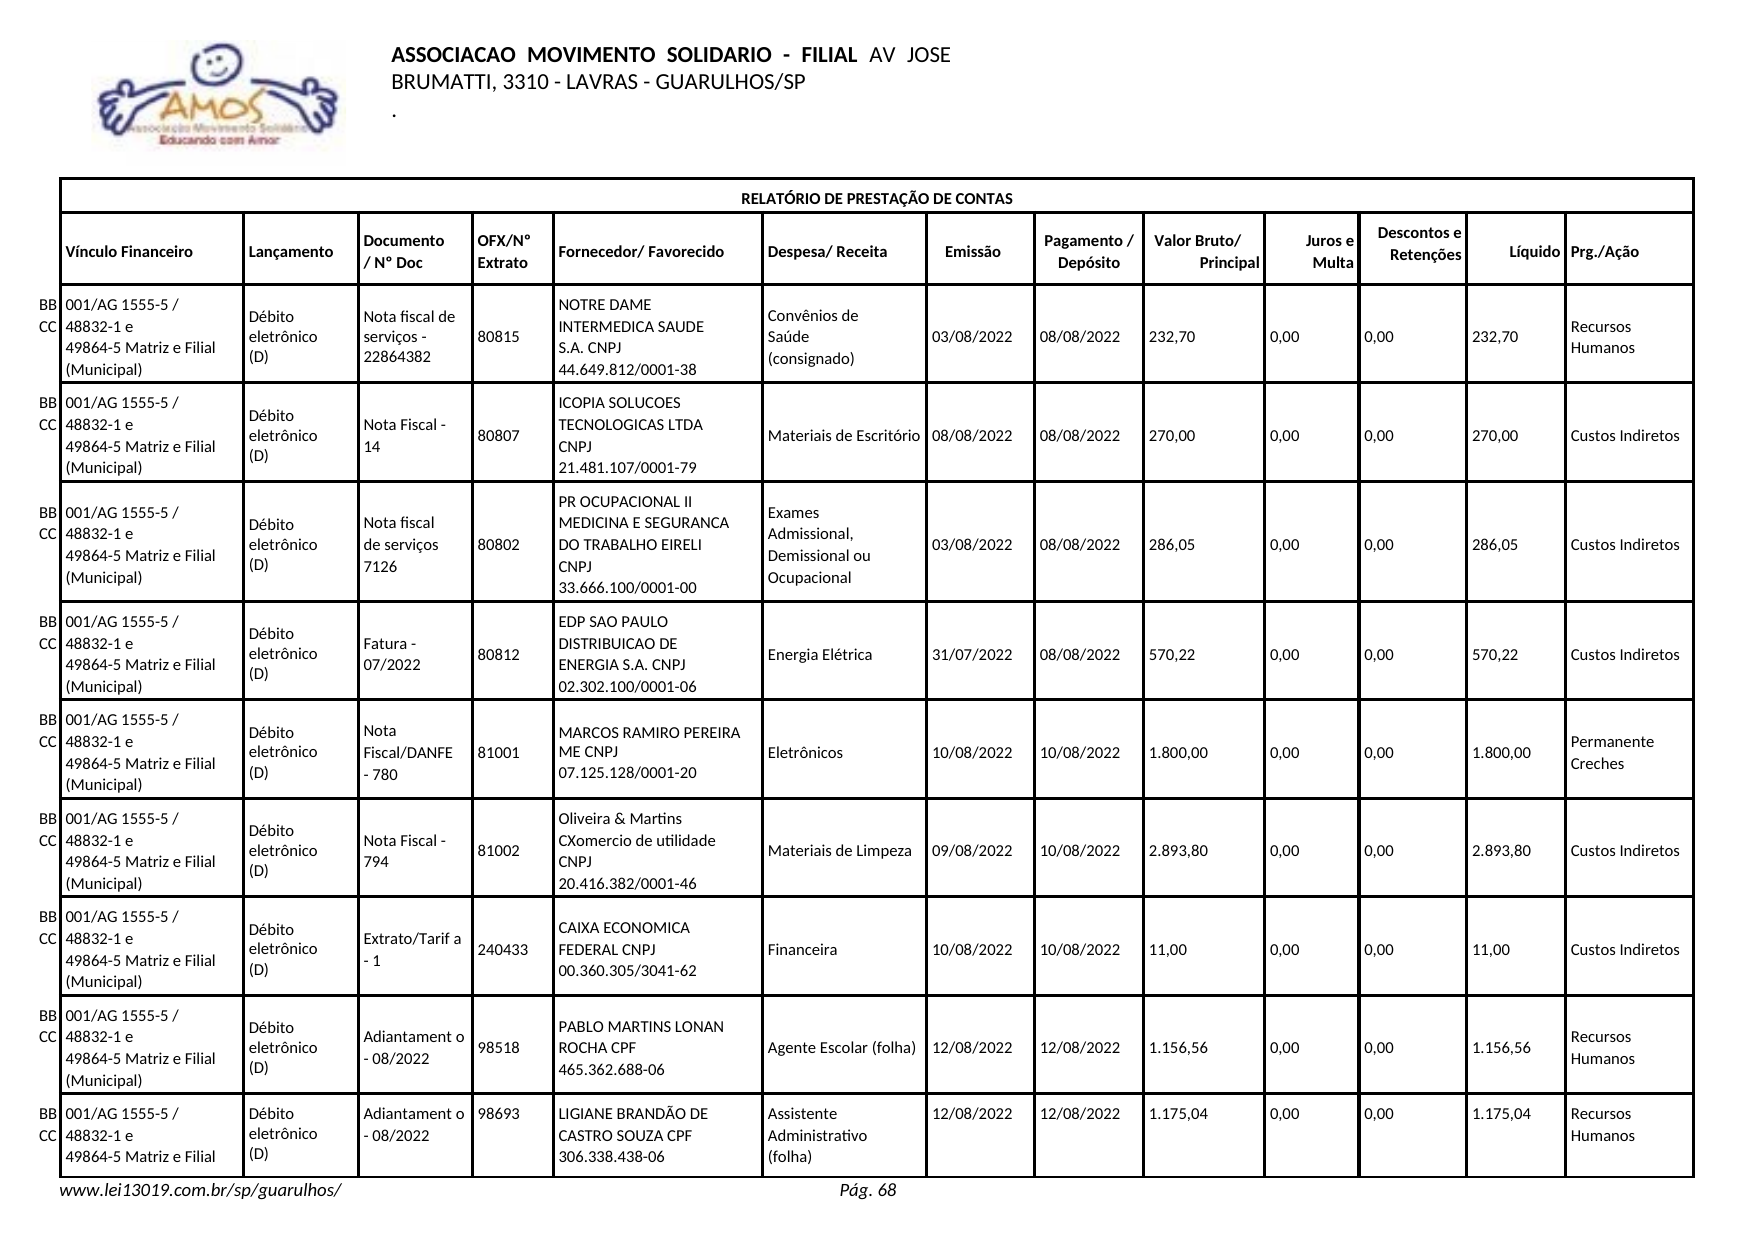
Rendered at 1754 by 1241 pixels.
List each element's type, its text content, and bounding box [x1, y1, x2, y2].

table_cell Energia Elétrica [764, 603, 925, 698]
table_cell 1.800,00 [1145, 701, 1263, 797]
table_cell Nota fiscal de serviços - 22864382 [360, 286, 471, 381]
table_cell Custos Indiretos [1567, 603, 1692, 698]
table_cell Adiantament o - 08/2022 [360, 997, 471, 1092]
table_cell Custos Indiretos [1567, 384, 1692, 480]
table_cell Juros e Multa [1266, 214, 1357, 283]
table_cell 0,00 [1361, 800, 1465, 895]
table_cell 98693 [474, 1095, 552, 1176]
table_cell 001/AG 1555-5 / 48832-1 e 49864-5 Matriz e Filial [62, 1095, 242, 1176]
table_cell 001/AG 1555-5 / 48832-1 e 49864-5 Matriz e Filial (Municipal) [62, 997, 242, 1092]
table_cell 80807 [474, 384, 552, 480]
table_cell 12/08/2022 [928, 1095, 1033, 1176]
table_cell PABLO MARTINS LONAN ROCHA CPF 465.362.688-06 [555, 997, 761, 1092]
table_cell 2.893,80 [1468, 800, 1564, 895]
table_cell 03/08/2022 [928, 483, 1033, 600]
table_header RELATÓRIO DE PRESTAÇÃO DE CONTAS [62, 180, 1692, 211]
table_cell 232,70 [1145, 286, 1263, 381]
table_cell 0,00 [1266, 603, 1357, 698]
table_cell 570,22 [1468, 603, 1564, 698]
table_cell 03/08/2022 [928, 286, 1033, 381]
table_cell ICOPIA SOLUCOES TECNOLOGICAS LTDA CNPJ 21.481.107/0001-79 [555, 384, 761, 480]
table_cell 0,00 [1266, 800, 1357, 895]
table_cell 0,00 [1266, 483, 1357, 600]
table_cell 08/08/2022 [928, 384, 1033, 480]
table_cell 001/AG 1555-5 / 48832-1 e 49864-5 Matriz e Filial (Municipal) [62, 603, 242, 698]
table_cell 1.175,04 [1468, 1095, 1564, 1176]
table_cell 10/08/2022 [928, 701, 1033, 797]
table_cell 286,05 [1145, 483, 1263, 600]
table_cell Débito eletrônico (D) [245, 997, 357, 1092]
table_cell Débito eletrônico (D) [245, 286, 357, 381]
table_cell 001/AG 1555-5 / 48832-1 e 49864-5 Matriz e Filial (Municipal) [62, 701, 242, 797]
table_cell 0,00 [1266, 286, 1357, 381]
table_cell 0,00 [1361, 1095, 1465, 1176]
table_cell Débito eletrônico (D) [245, 1095, 357, 1176]
table_cell 08/08/2022 [1036, 603, 1142, 698]
table_cell NOTRE DAME INTERMEDICA SAUDE S.A. CNPJ 44.649.812/0001-38 [555, 286, 761, 381]
table_cell Oliveira & Martins CXomercio de utilidade CNPJ 20.416.382/0001-46 [555, 800, 761, 895]
table_cell 0,00 [1361, 384, 1465, 480]
table_cell Pagamento / Depósito [1036, 214, 1142, 283]
table_cell 11,00 [1468, 898, 1564, 993]
table_cell 0,00 [1266, 997, 1357, 1092]
table_cell Custos Indiretos [1567, 483, 1692, 600]
table_cell 98518 [474, 997, 552, 1092]
table_cell Vínculo Financeiro [62, 214, 242, 283]
table_cell 0,00 [1266, 1095, 1357, 1176]
table_cell 80812 [474, 603, 552, 698]
table_cell 12/08/2022 [1036, 997, 1142, 1092]
table_cell Convênios de Saúde (consignado) [764, 286, 925, 381]
table_cell 001/AG 1555-5 / 48832-1 e 49864-5 Matriz e Filial (Municipal) [62, 800, 242, 895]
table_cell EDP SAO PAULO DISTRIBUICAO DE ENERGIA S.A. CNPJ 02.302.100/0001-06 [555, 603, 761, 698]
table_cell 2.893,80 [1145, 800, 1263, 895]
table_cell 1.800,00 [1468, 701, 1564, 797]
table_cell Materiais de Escritório [764, 384, 925, 480]
table_cell Assistente Administrativo (folha) [764, 1095, 925, 1176]
table_cell 0,00 [1361, 898, 1465, 993]
table_cell 10/08/2022 [1036, 800, 1142, 895]
table_cell 80815 [474, 286, 552, 381]
table_cell Permanente Creches [1567, 701, 1692, 797]
table_cell 0,00 [1361, 603, 1465, 698]
table_cell 08/08/2022 [1036, 286, 1142, 381]
table_cell Extrato/Tarif a - 1 [360, 898, 471, 993]
table_cell MARCOS RAMIRO PEREIRA ME CNPJ 07.125.128/0001-20 [555, 701, 761, 797]
table_cell 08/08/2022 [1036, 384, 1142, 480]
table_cell Recursos Humanos [1567, 997, 1692, 1092]
table_cell 240433 [474, 898, 552, 993]
table_cell 10/08/2022 [1036, 701, 1142, 797]
table_cell 1.175,04 [1145, 1095, 1263, 1176]
table_cell 31/07/2022 [928, 603, 1033, 698]
table_cell Nota Fiscal/DANFE - 780 [360, 701, 471, 797]
table_cell Nota fiscal de serviços 7126 [360, 483, 471, 600]
table_cell Prg./Ação [1567, 214, 1692, 283]
table_cell 0,00 [1266, 701, 1357, 797]
table_cell Valor Bruto/ Principal [1145, 214, 1263, 283]
table_cell 001/AG 1555-5 / 48832-1 e 49864-5 Matriz e Filial (Municipal) [62, 384, 242, 480]
table_cell Nota Fiscal - 794 [360, 800, 471, 895]
table_cell 81001 [474, 701, 552, 797]
table_cell Débito eletrônico (D) [245, 898, 357, 993]
table_cell 286,05 [1468, 483, 1564, 600]
table_cell 10/08/2022 [928, 898, 1033, 993]
table_cell Débito eletrônico (D) [245, 603, 357, 698]
table_cell Exames Admissional, Demissional ou Ocupacional [764, 483, 925, 600]
table_cell Eletrônicos [764, 701, 925, 797]
table_cell 570,22 [1145, 603, 1263, 698]
table_cell 09/08/2022 [928, 800, 1033, 895]
table_cell 001/AG 1555-5 / 48832-1 e 49864-5 Matriz e Filial (Municipal) [62, 898, 242, 993]
table_cell Líquido [1468, 214, 1564, 283]
table_cell Adiantament o - 08/2022 [360, 1095, 471, 1176]
table_cell 0,00 [1361, 701, 1465, 797]
table_cell Débito eletrônico (D) [245, 800, 357, 895]
table_cell 1.156,56 [1468, 997, 1564, 1092]
table_cell 11,00 [1145, 898, 1263, 993]
table_cell Custos Indiretos [1567, 898, 1692, 993]
table_cell Recursos Humanos [1567, 1095, 1692, 1176]
table_cell CAIXA ECONOMICA FEDERAL CNPJ 00.360.305/3041-62 [555, 898, 761, 993]
table_cell 232,70 [1468, 286, 1564, 381]
table_cell Débito eletrônico (D) [245, 483, 357, 600]
table_cell Fornecedor/ Favorecido [555, 214, 761, 283]
table_cell PR OCUPACIONAL II MEDICINA E SEGURANCA DO TRABALHO EIRELI CNPJ 33.666.100/0001-00 [555, 483, 761, 600]
table_cell Emissão [928, 214, 1033, 283]
table_cell Descontos e Retenções [1361, 214, 1465, 283]
table_cell Financeira [764, 898, 925, 993]
table_cell 08/08/2022 [1036, 483, 1142, 600]
table_cell 80802 [474, 483, 552, 600]
table_cell Débito eletrônico (D) [245, 701, 357, 797]
table_cell 81002 [474, 800, 552, 895]
table_cell 12/08/2022 [1036, 1095, 1142, 1176]
table_cell 10/08/2022 [1036, 898, 1142, 993]
table_cell 001/AG 1555-5 / 48832-1 e 49864-5 Matriz e Filial (Municipal) [62, 483, 242, 600]
table_cell 0,00 [1361, 286, 1465, 381]
table_cell Débito eletrônico (D) [245, 384, 357, 480]
table_cell 001/AG 1555-5 / 48832-1 e 49864-5 Matriz e Filial (Municipal) [62, 286, 242, 381]
table_cell 270,00 [1468, 384, 1564, 480]
table_cell OFX/Nº Extrato [474, 214, 552, 283]
table_cell Nota Fiscal - 14 [360, 384, 471, 480]
table_cell Materiais de Limpeza [764, 800, 925, 895]
table_cell 0,00 [1361, 483, 1465, 600]
table_cell 1.156,56 [1145, 997, 1263, 1092]
table_cell 0,00 [1266, 898, 1357, 993]
table_cell 0,00 [1266, 384, 1357, 480]
table_cell Agente Escolar (folha) [764, 997, 925, 1092]
table_cell Recursos Humanos [1567, 286, 1692, 381]
table_cell Documento / Nº Doc [360, 214, 471, 283]
table_cell Custos Indiretos [1567, 800, 1692, 895]
table_cell Lançamento [245, 214, 357, 283]
table_cell 0,00 [1361, 997, 1465, 1092]
table_cell Despesa/ Receita [764, 214, 925, 283]
table_cell 12/08/2022 [928, 997, 1033, 1092]
table_cell 270,00 [1145, 384, 1263, 480]
table_cell LIGIANE BRANDÃO DE CASTRO SOUZA CPF 306.338.438-06 [555, 1095, 761, 1176]
table_cell Fatura - 07/2022 [360, 603, 471, 698]
